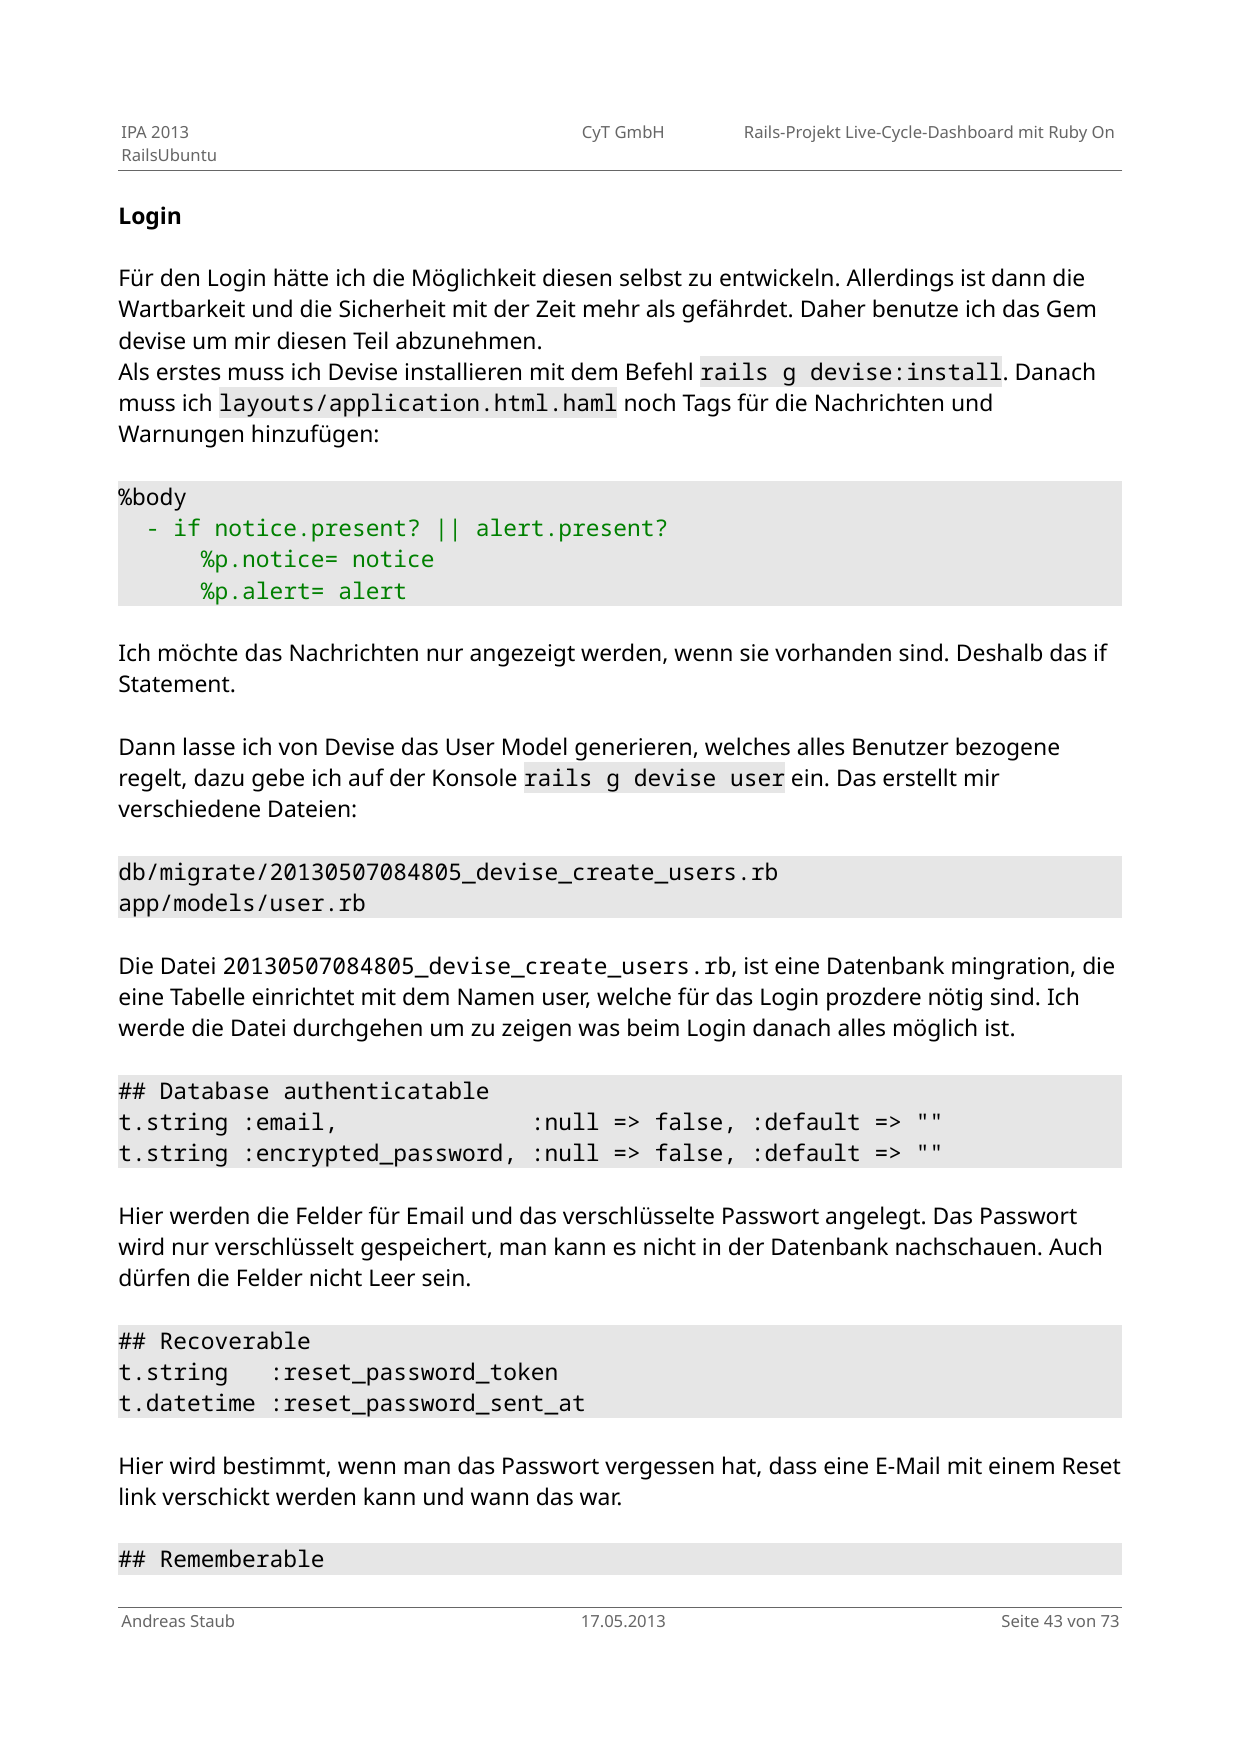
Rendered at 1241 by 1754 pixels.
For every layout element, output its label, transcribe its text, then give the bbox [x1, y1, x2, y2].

text Für den Login hätte ich die Möglichkeit diesen selbst zu entwickeln. Allerdings ist dann die Wartbarkeit und die Sicherheit mit der Zeit mehr als gefährdet. Daher benutze ich das Gem devise um mir diesen Teil abzunehmen. [118, 262, 1122, 356]
text Hier werden die Felder für Email und das verschlüsselte Passwort angelegt. Das Passwort wird nur verschlüsselt gespeichert, man kann es nicht in der Datenbank nachschauen. Auch dürfen die Felder nicht Leer sein. [118, 1200, 1122, 1293]
text Login [118, 200, 1122, 231]
text t.string :email, :null => false, :default => "" [118, 1106, 1122, 1137]
text t.datetime :reset_password_sent_at [118, 1387, 1122, 1418]
text Ich möchte das Nachrichten nur angezeigt werden, wenn sie vorhanden sind. Deshalb das if Statement. [118, 637, 1122, 700]
text Dann lasse ich von Devise das User Model generieren, welches alles Benutzer bezogene regelt, dazu gebe ich auf der Konsole rails g devise user ein. Das erstellt mir verschiedene Dateien: [118, 731, 1122, 825]
text t.string :reset_password_token [118, 1356, 1122, 1387]
text ## Rememberable [118, 1543, 1122, 1575]
text %p.notice= notice [118, 543, 1122, 575]
text %p.alert= alert [118, 575, 1122, 606]
text ## Recoverable [118, 1325, 1122, 1356]
text - if notice.present? || alert.present? [118, 512, 1122, 543]
text Als erstes muss ich Devise installieren mit dem Befehl rails g devise:install. Danach muss ich layouts/application.html.haml noch Tags für die Nachrichten und Warnungen hinzufügen: [118, 356, 1122, 450]
text Hier wird bestimmt, wenn man das Passwort vergessen hat, dass eine E-Mail mit einem Reset link verschickt werden kann und wann das war. [118, 1450, 1122, 1512]
text db/migrate/20130507084805_devise_create_users.rb [118, 856, 1122, 887]
text app/models/user.rb [118, 887, 1122, 918]
text ## Database authenticatable [118, 1075, 1122, 1106]
text Die Datei 20130507084805_devise_create_users.rb, ist eine Datenbank mingration, die eine Tabelle einrichtet mit dem Namen user, welche für das Login prozdere nötig sind. Ich werde die Datei durchgehen um zu zeigen was beim Login danach alles möglich ist. [118, 950, 1122, 1043]
text t.string :encrypted_password, :null => false, :default => "" [118, 1137, 1122, 1168]
text %body [118, 481, 1122, 512]
